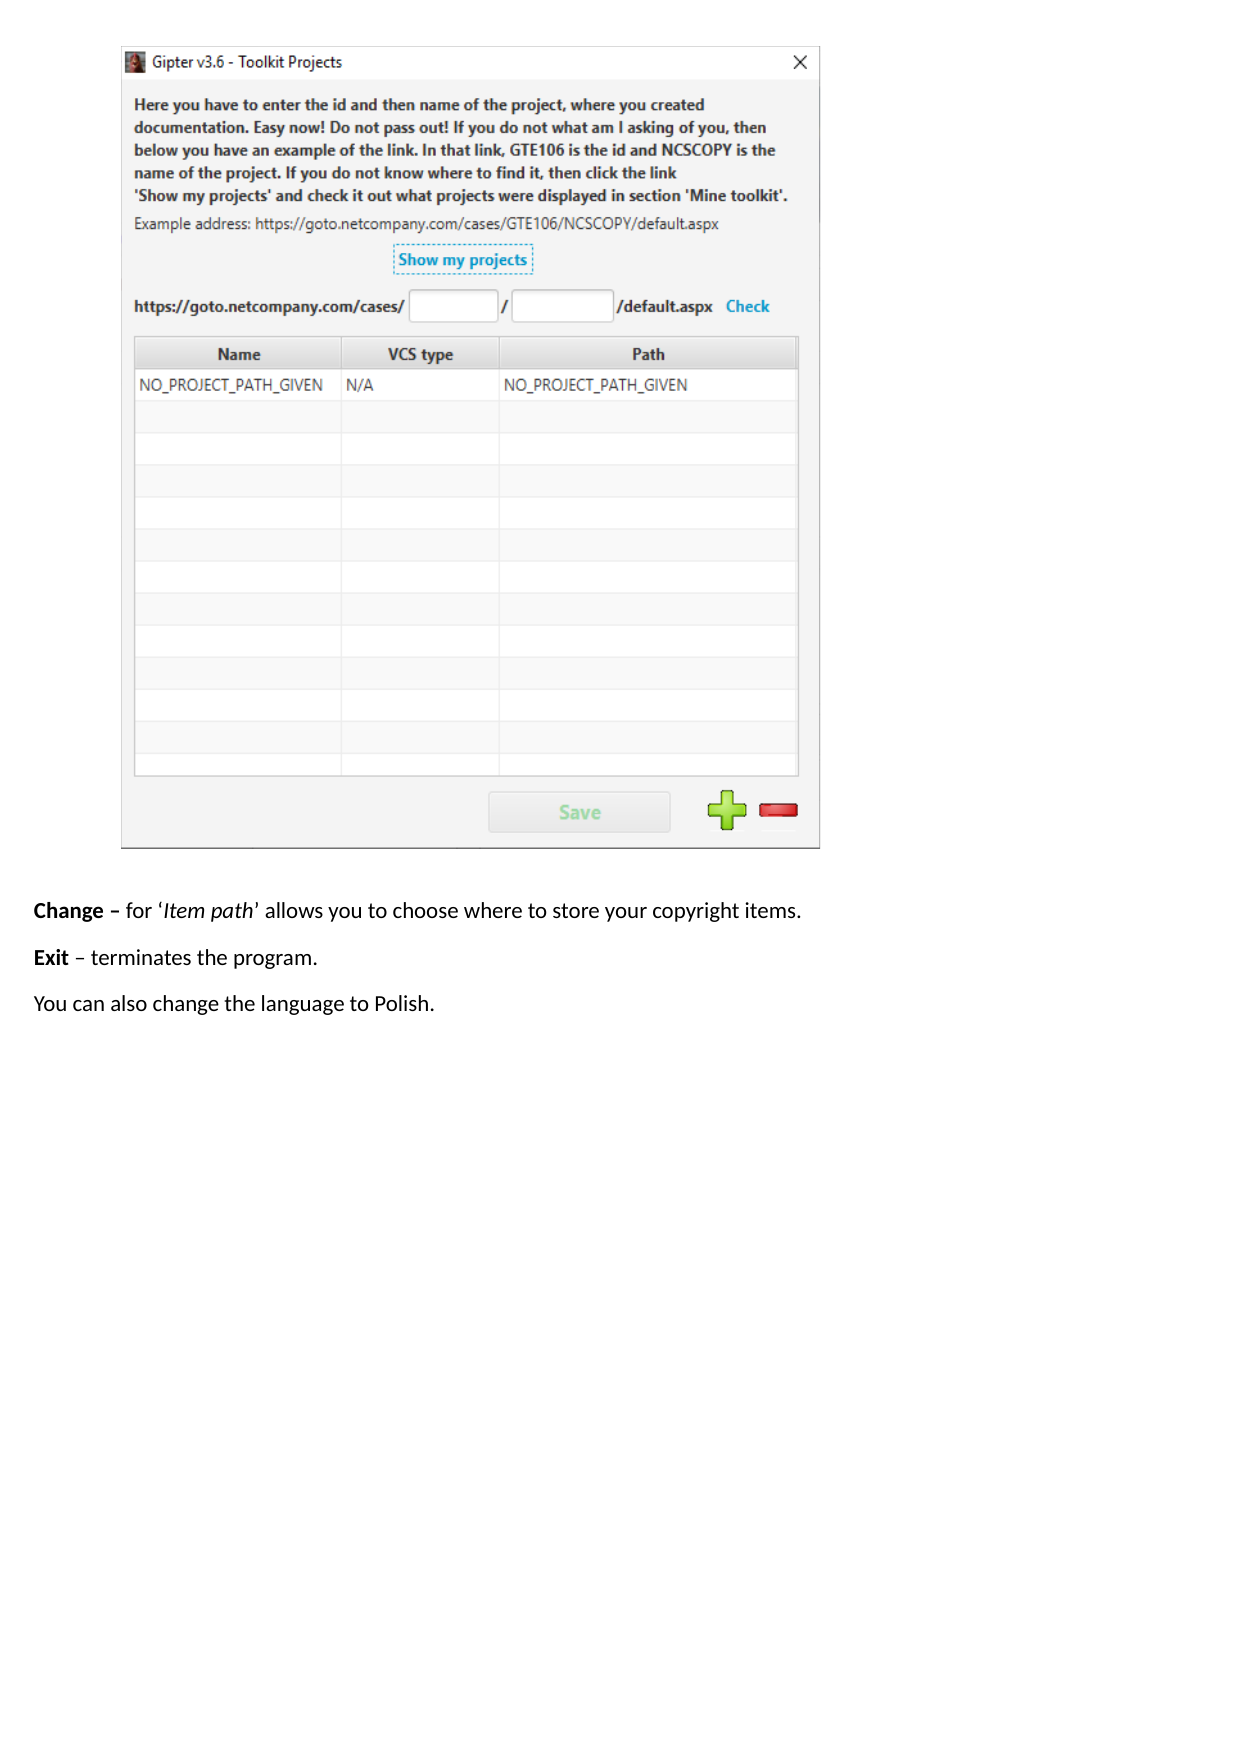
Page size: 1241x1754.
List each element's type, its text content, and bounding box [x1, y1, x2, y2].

text Exit – terminates the program. [34, 943, 1207, 971]
text Change – for ‘Item path’ allows you to choose where to store your copyright items. [34, 897, 1207, 924]
picture [121, 46, 821, 849]
text You can also change the language to Polish. [34, 989, 1207, 1017]
